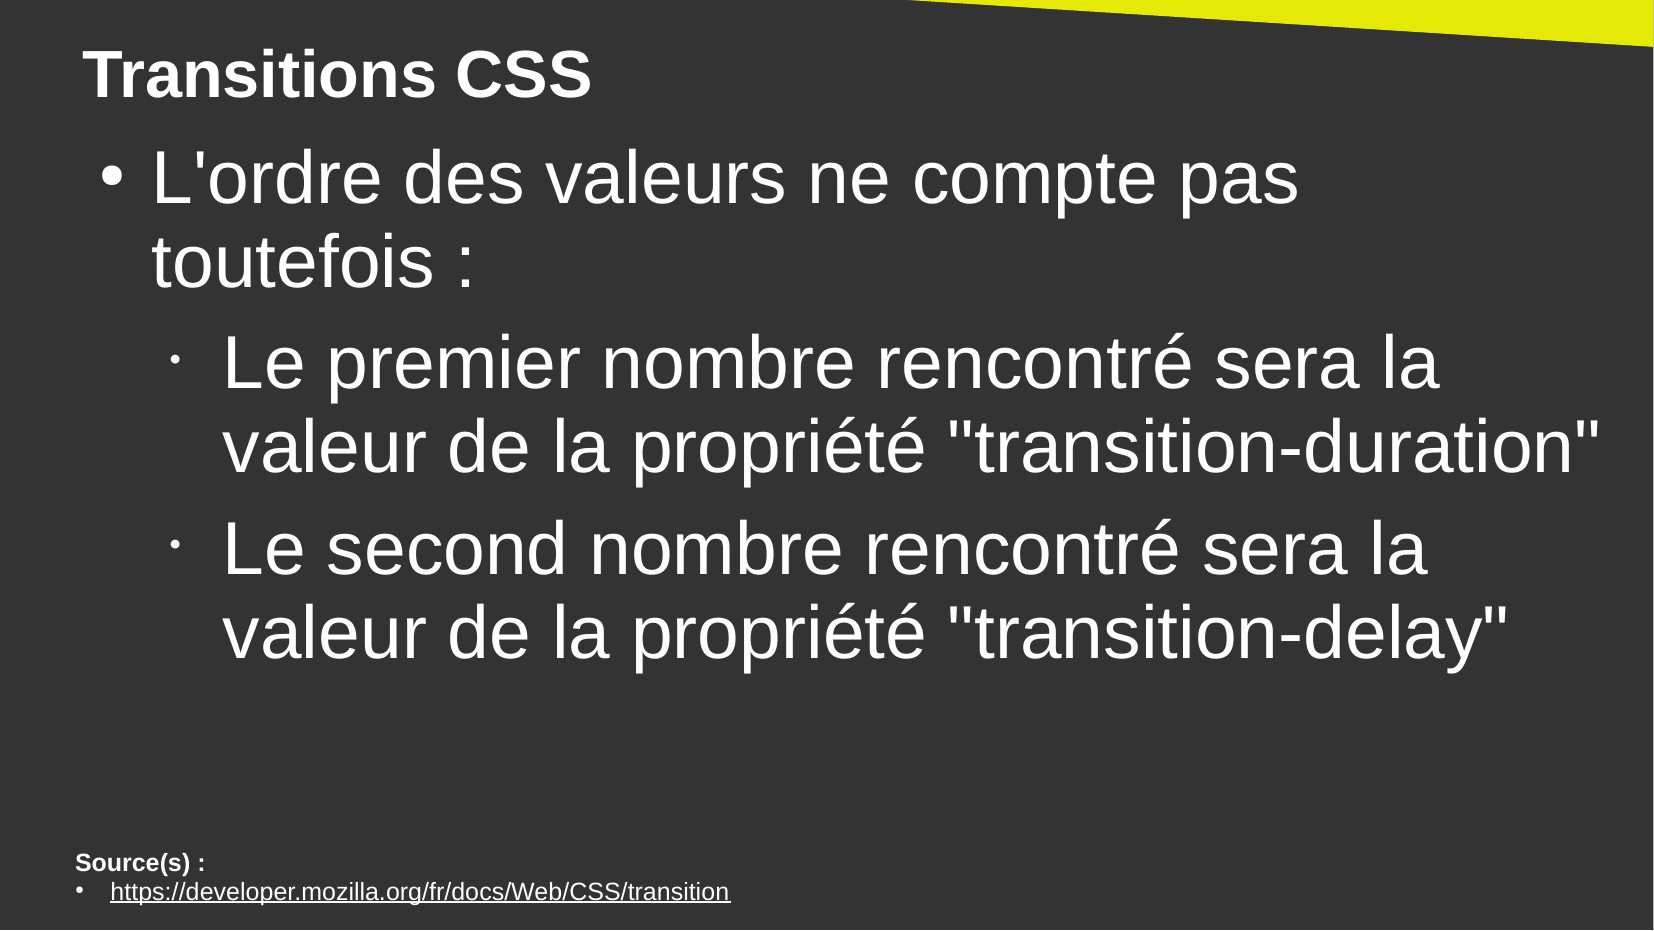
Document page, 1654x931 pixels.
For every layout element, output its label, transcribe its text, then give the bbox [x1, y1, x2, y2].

text_box Source(s) : https://developer.mozilla.org/fr/docs/Web/CSS/transition [60, 841, 1546, 931]
title Transitions CSS [82, 37, 1571, 114]
text_box [907, 0, 1654, 47]
list L'ordre des valeurs ne compte pas toutefois : Le premier nombre rencontré sera la valeur de la propriété "transition-duration" Le second nombre rencontré sera la valeur de la propriété "transition-delay" [80, 135, 1620, 756]
